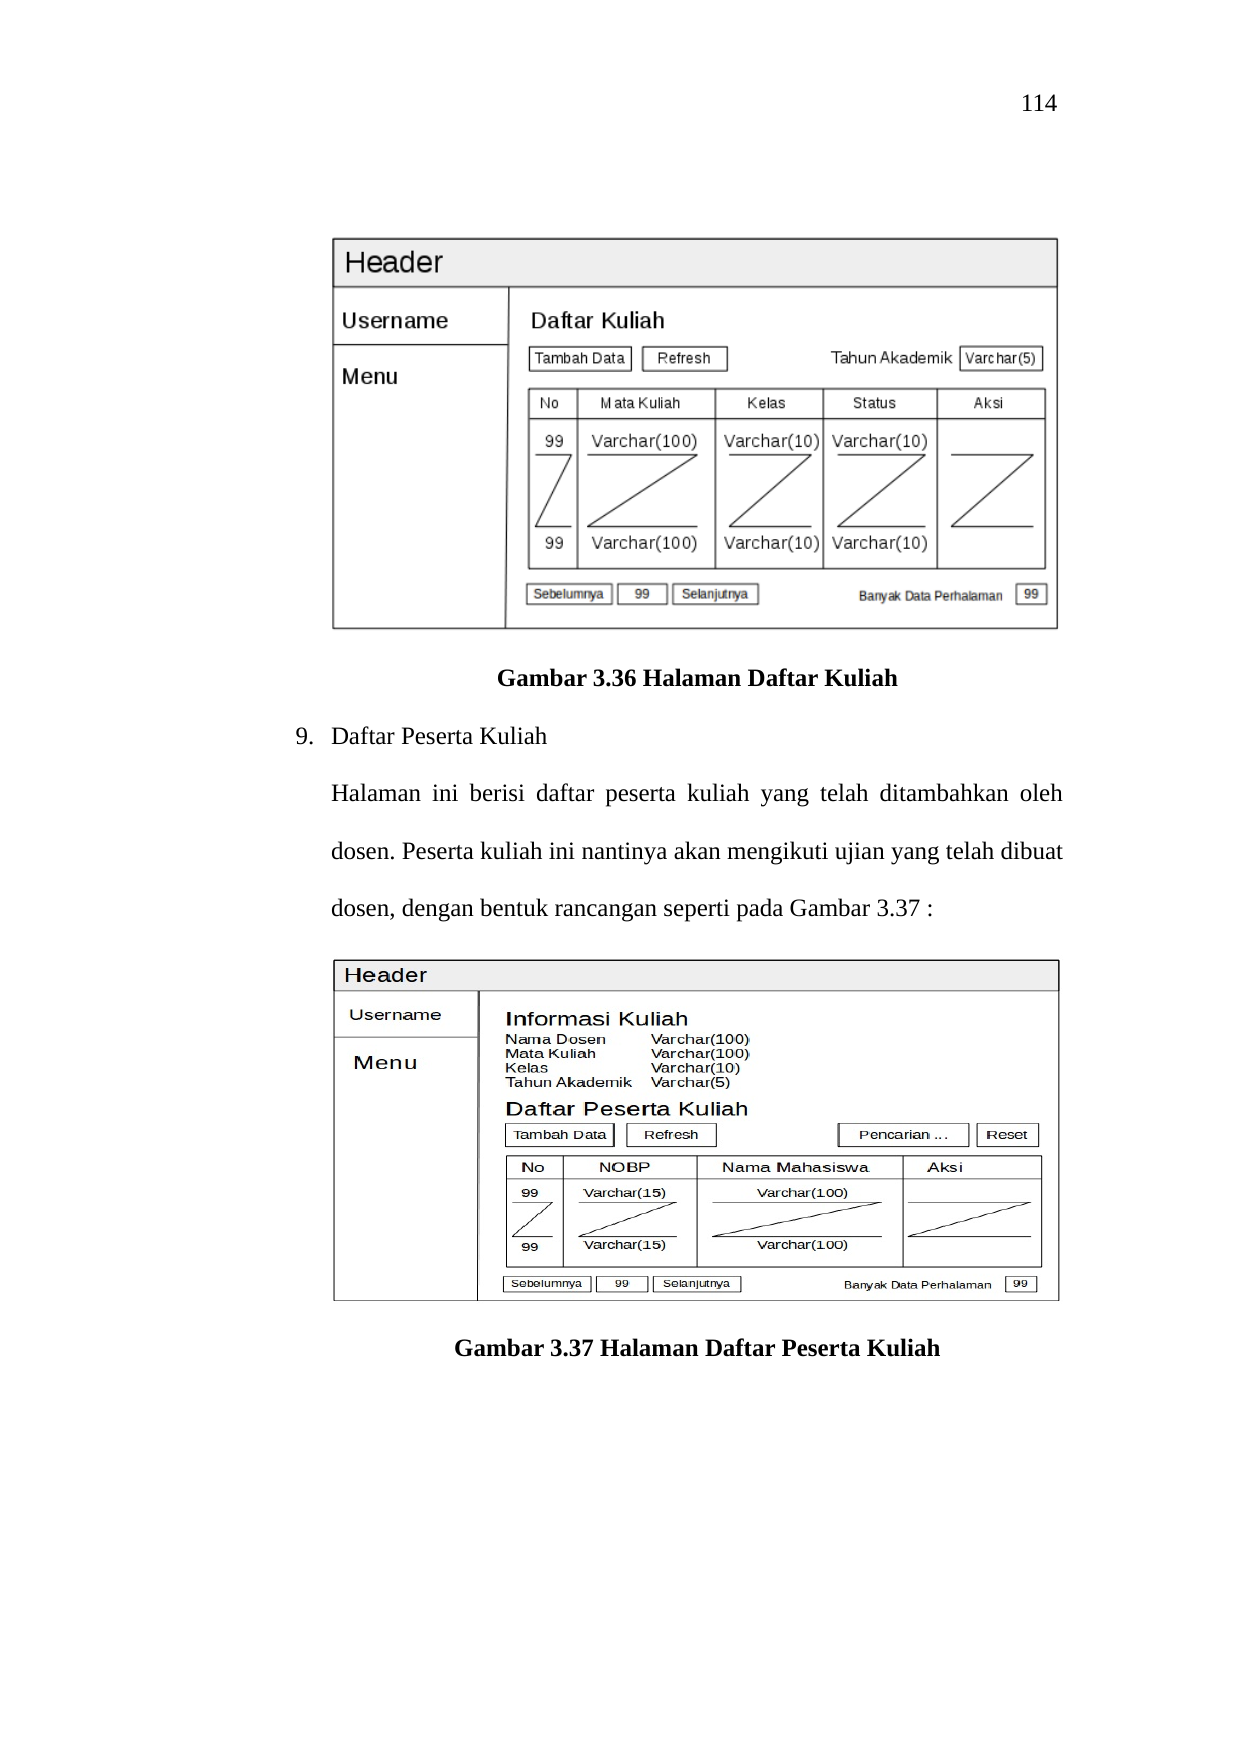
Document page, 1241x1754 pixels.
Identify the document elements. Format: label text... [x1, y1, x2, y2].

picture [331, 235, 1064, 635]
picture [331, 955, 1064, 1304]
list Gambar 3.37 Halaman Daftar Peserta Kuliah [331, 1304, 1063, 1361]
list Daftar Peserta Kuliah [295, 635, 1063, 749]
list Halaman ini berisi daftar peserta kuliah yang telah ditambahkan oleh dosen. Peserta kuliah ini nantinya akan mengikuti ujian yang telah dibuat dosen, dengan bentuk rancangan seperti pada Gambar 3.37 : [295, 778, 1063, 922]
list Gambar 3.36 Halaman Daftar Kuliah [331, 635, 1063, 692]
